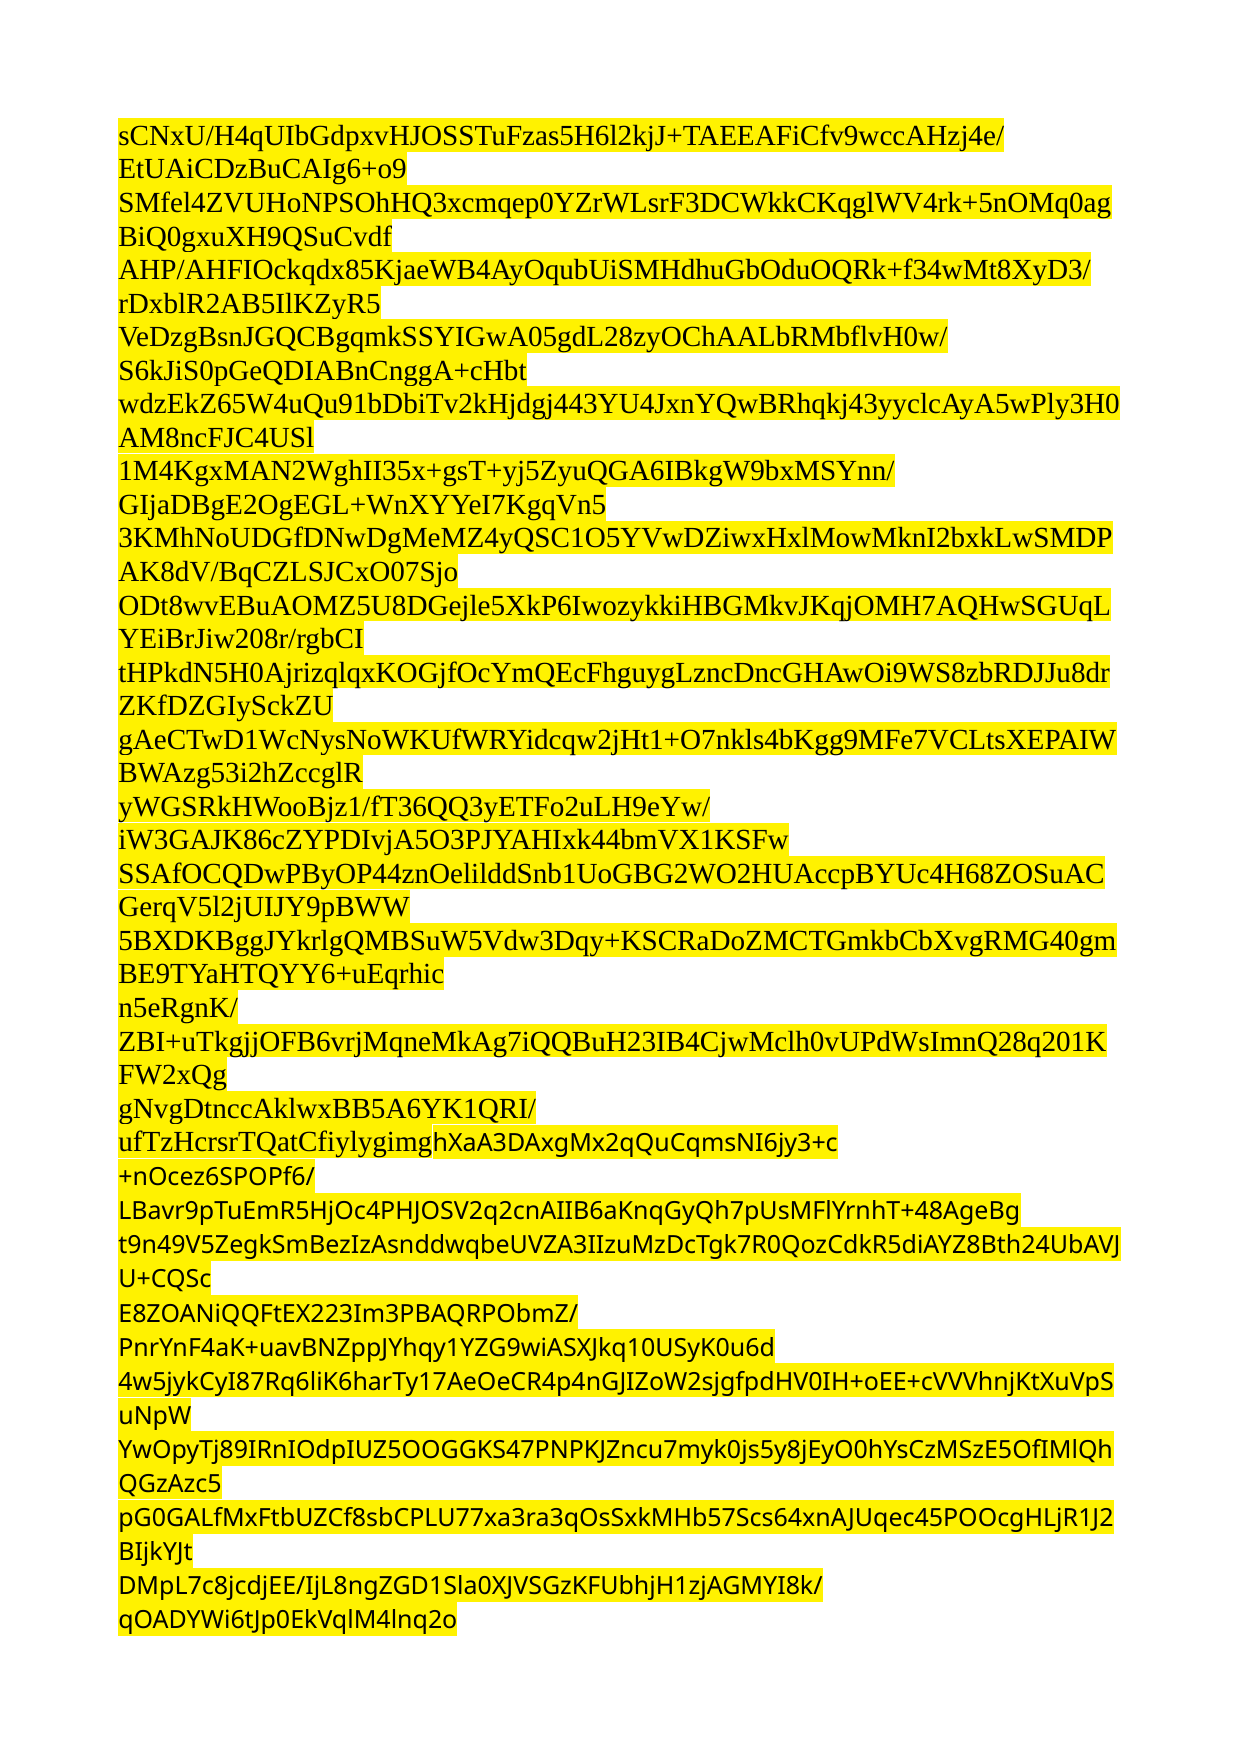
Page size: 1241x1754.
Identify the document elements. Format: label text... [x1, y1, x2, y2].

text DMpL7c8jcdjEE/IjL8ngZGD1Sla0XJVSGzKFUbhjH1zjAGMYI8k/qOADYWi6tJp0EkVqlM4lnq2o [118, 1568, 1122, 1636]
text wdzEkZ65W4uQu91bDbiTv2kHjdgj443YU4JxnYQwBRhqkj43yyclcAyA5wPly3H0AM8ncFJC4USl [118, 386, 1122, 453]
text 4w5jykCyI87Rq6liK6harTy17AeOeCR4p4nGJIZoW2sjgfpdHV0IH+oEE+cVVVhnjKtXuVpSuNpW [118, 1363, 1122, 1431]
text VeDzgBsnJGQCBgqmkSSYIGwA05gdL28zyOChAALbRMbflvH0w/S6kJiS0pGeQDIABnCnggA+cHbt [118, 319, 1122, 386]
text t9n49V5ZegkSmBezIzAsnddwqbeUVZA3IIzuMzDcTgk7R0QozCdkR5diAYZ8Bth24UbAVJU+CQSc [118, 1227, 1122, 1295]
text SSAfOCQDwPByOP44znOelilddSnb1UoGBG2WO2HUAccpBYUc4H68ZOSuACGerqV5l2jUIJY9pBWW [118, 856, 1122, 923]
text SMfel4ZVUHoNPSOhHQ3xcmqep0YZrWLsrF3DCWkkCKqglWV4rk+5nOMq0agBiQ0gxuXH9QSuCvdf [118, 185, 1122, 252]
text 3KMhNoUDGfDNwDgMeMZ4yQSC1O5YVwDZiwxHxlMowMknI2bxkLwSMDPAK8dV/BqCZLSJCxO07Sjo [118, 521, 1122, 588]
text 5BXDKBggJYkrlgQMBSuW5Vdw3Dqy+KSCRaDoZMCTGmkbCbXvgRMG40gmBE9TYaHTQYY6+uEqrhic [118, 923, 1122, 990]
text sCNxU/H4qUIbGdpxvHJOSSTuFzas5H6l2kjJ+TAEEAFiCfv9wccAHzj4e/EtUAiCDzBuCAIg6+o9 [118, 118, 1122, 185]
text YwOpyTj89IRnIOdpIUZ5OOGGKS47PNPKJZncu7myk0js5y8jEyO0hYsCzMSzE5OfIMlQhQGzAzc5 [118, 1431, 1122, 1499]
text n5eRgnK/ZBI+uTkgjjOFB6vrjMqneMkAg7iQQBuH23IB4CjwMclh0vUPdWsImnQ28q201KFW2xQg [118, 990, 1122, 1091]
text E8ZOANiQQFtEX223Im3PBAQRPObmZ/PnrYnF4aK+uavBNZppJYhqy1YZG9wiASXJkq10USyK0u6d [118, 1295, 1122, 1363]
text 1M4KgxMAN2WghII35x+gsT+yj5ZyuQGA6IBkgW9bxMSYnn/GIjaDBgE2OgEGL+WnXYYeI7KgqVn5 [118, 453, 1122, 521]
text +nOcez6SPOPf6/LBavr9pTuEmR5HjOc4PHJOSV2q2cnAIIB6aKnqGyQh7pUsMFlYrnhT+48AgeBg [118, 1159, 1122, 1227]
text gNvgDtnccAklwxBB5A6YK1QRI/ufTzHcrsrTQatCfiylygimghXaA3DAxgMx2qQuCqmsNI6jy3+c [118, 1091, 1122, 1159]
text AHP/AHFIOckqdx85KjaeWB4AyOqubUiSMHdhuGbOduOQRk+f34wMt8XyD3/rDxblR2AB5IlKZyR5 [118, 252, 1122, 319]
text gAeCTwD1WcNysNoWKUfWRYidcqw2jHt1+O7nkls4bKgg9MFe7VCLtsXEPAIWBWAzg53i2hZccglR [118, 722, 1122, 789]
text ODt8wvEBuAOMZ5U8DGejle5XkP6IwozykkiHBGMkvJKqjOMH7AQHwSGUqLYEiBrJiw208r/rgbCI [118, 588, 1122, 655]
text yWGSRkHWooBjz1/fT36QQ3yETFo2uLH9eYw/iW3GAJK86cZYPDIvjA5O3PJYAHIxk44bmVX1KSFw [118, 789, 1122, 856]
text pG0GALfMxFtbUZCf8sbCPLU77xa3ra3qOsSxkMHb57Scs64xnAJUqec45POOcgHLjR1J2BIjkYJt [118, 1499, 1122, 1568]
text tHPkdN5H0AjrizqlqxKOGjfOcYmQEcFhguygLzncDncGHAwOi9WS8zbRDJJu8drZKfDZGIySckZU [118, 655, 1122, 722]
